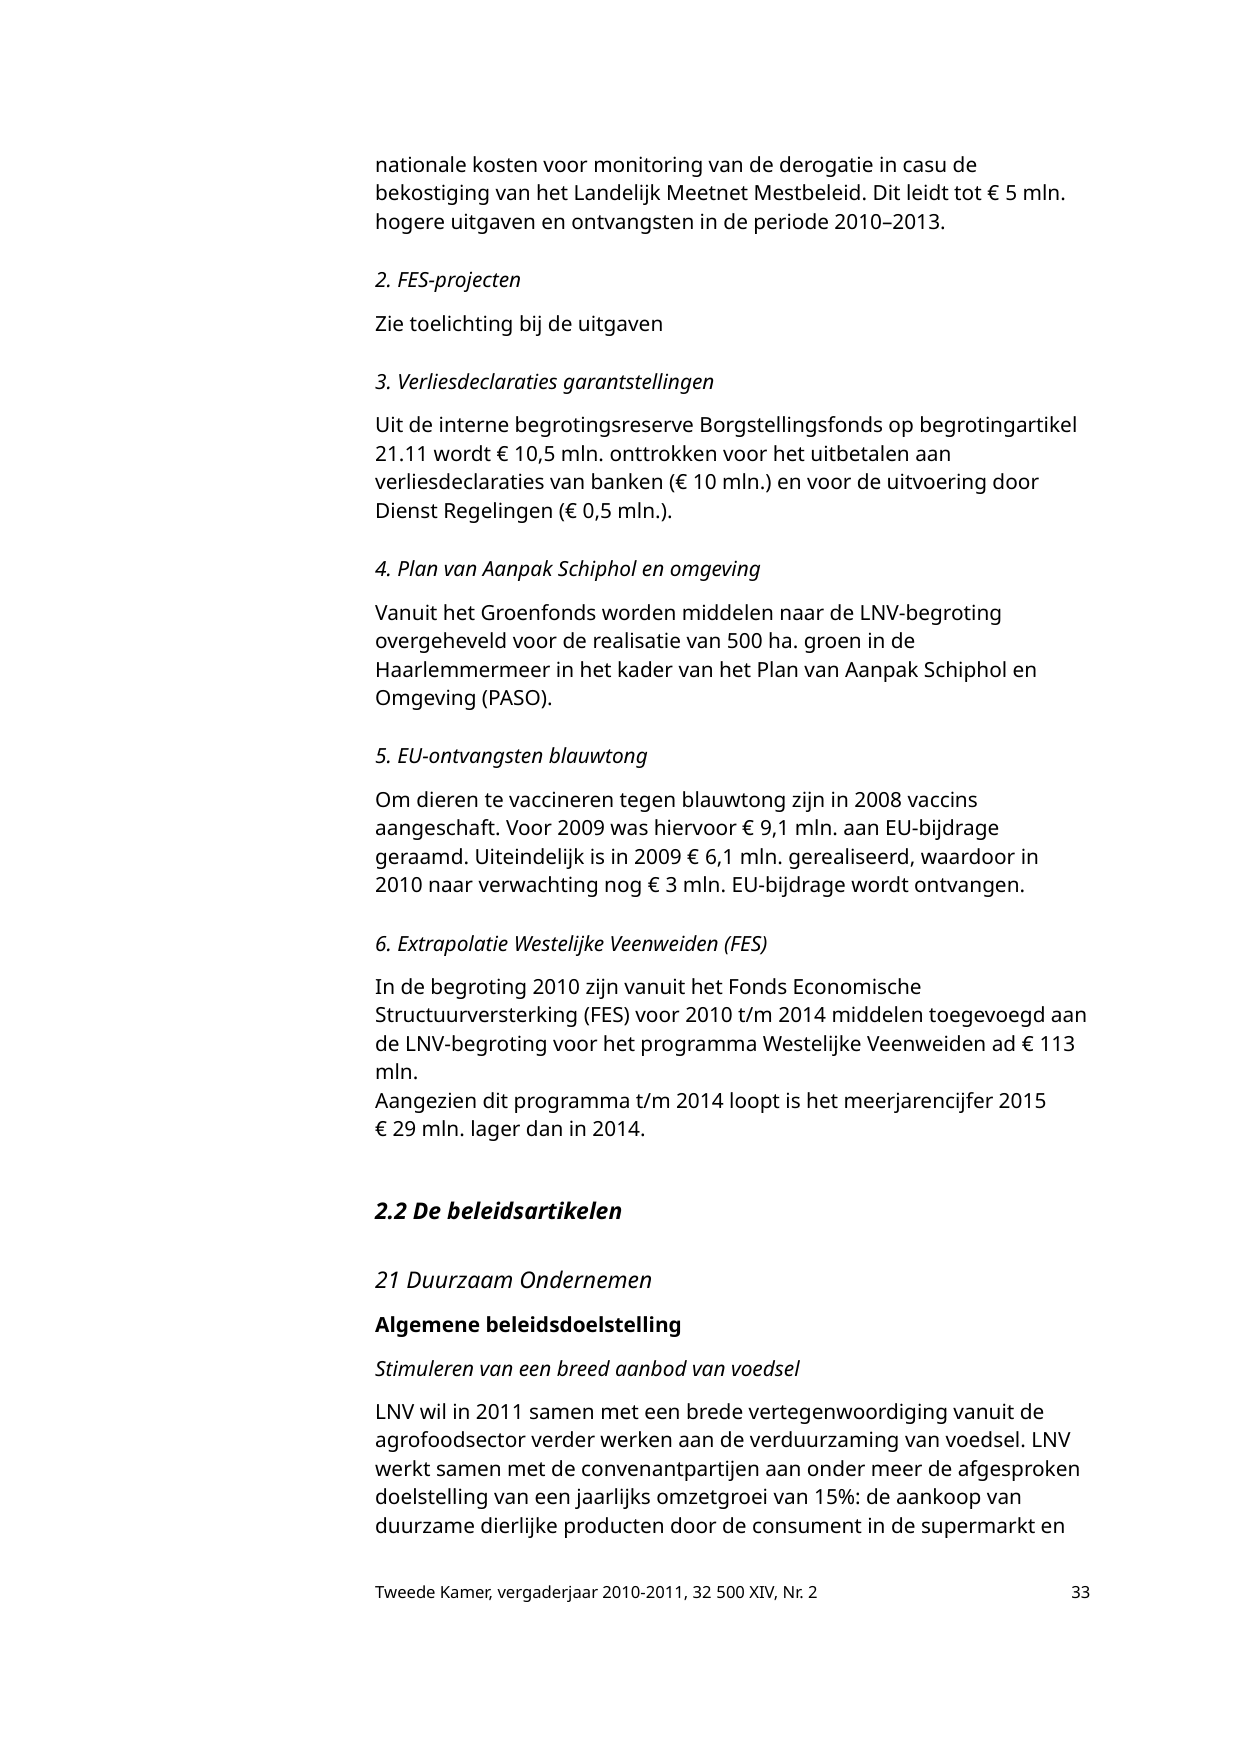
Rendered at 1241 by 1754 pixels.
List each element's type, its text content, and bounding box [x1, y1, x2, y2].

text In de begroting 2010 zijn vanuit het Fonds Economische Structuurversterking (FES) voor 2010 t/m 2014 middelen toegevoegd aan de LNV-begroting voor het programma Westelijke Veenweiden ad € 113 mln. [375, 972, 1090, 1086]
text Stimuleren van een breed aanbod van voedsel [375, 1354, 1090, 1382]
text Algemene beleidsdoelstelling [375, 1310, 1090, 1339]
text 4. Plan van Aanpak Schiphol en omgeving [375, 554, 1090, 583]
subtitle 21 Duurzaam Ondernemen [375, 1264, 1090, 1295]
text Uit de interne begrotingsreserve Borgstellingsfonds op begrotingartikel 21.11 wordt € 10,5 mln. onttrokken voor het uitbetalen aan verliesdeclaraties van banken (€ 10 mln.) en voor de uitvoering door Dienst Regelingen (€ 0,5 mln.). [375, 411, 1090, 524]
text 6. Extrapolatie Westelijke Veenweiden (FES) [375, 929, 1090, 957]
text Vanuit het Groenfonds worden middelen naar de LNV-begroting overgeheveld voor de realisatie van 500 ha. groen in de Haarlemmermeer in het kader van het Plan van Aanpak Schiphol en Omgeving (PASO). [375, 598, 1090, 712]
text LNV wil in 2011 samen met een brede vertegenwoordiging vanuit de agrofoodsector verder werken aan de verduurzaming van voedsel. LNV werkt samen met de convenantpartijen aan onder meer de afgesproken doelstelling van een jaarlijks omzetgroei van 15%: de aankoop van duurzame dierlijke producten door de consument in de supermarkt en [375, 1397, 1090, 1539]
text Aangezien dit programma t/m 2014 loopt is het meerjarencijfer 2015 € 29 mln. lager dan in 2014. [375, 1086, 1090, 1143]
text 5. EU-ontvangsten blauwtong [375, 742, 1090, 770]
text Om dieren te vaccineren tegen blauwtong zijn in 2008 vaccins aangeschaft. Voor 2009 was hiervoor € 9,1 mln. aan EU-bijdrage geraamd. Uiteindelijk is in 2009 € 6,1 mln. gerealiseerd, waardoor in 2010 naar verwachting nog € 3 mln. EU-bijdrage wordt ontvangen. [375, 785, 1090, 899]
text 3. Verliesdeclaraties garantstellingen [375, 367, 1090, 396]
text nationale kosten voor monitoring van de derogatie in casu de bekostiging van het Landelijk Meetnet Mestbeleid. Dit leidt tot € 5 mln. hogere uitgaven en ontvangsten in de periode 2010–2013. [375, 150, 1090, 235]
text 2. FES-projecten [375, 265, 1090, 294]
text Zie toelichting bij de uitgaven [375, 309, 1090, 337]
subtitle 2.2 De beleidsartikelen [375, 1195, 1090, 1227]
